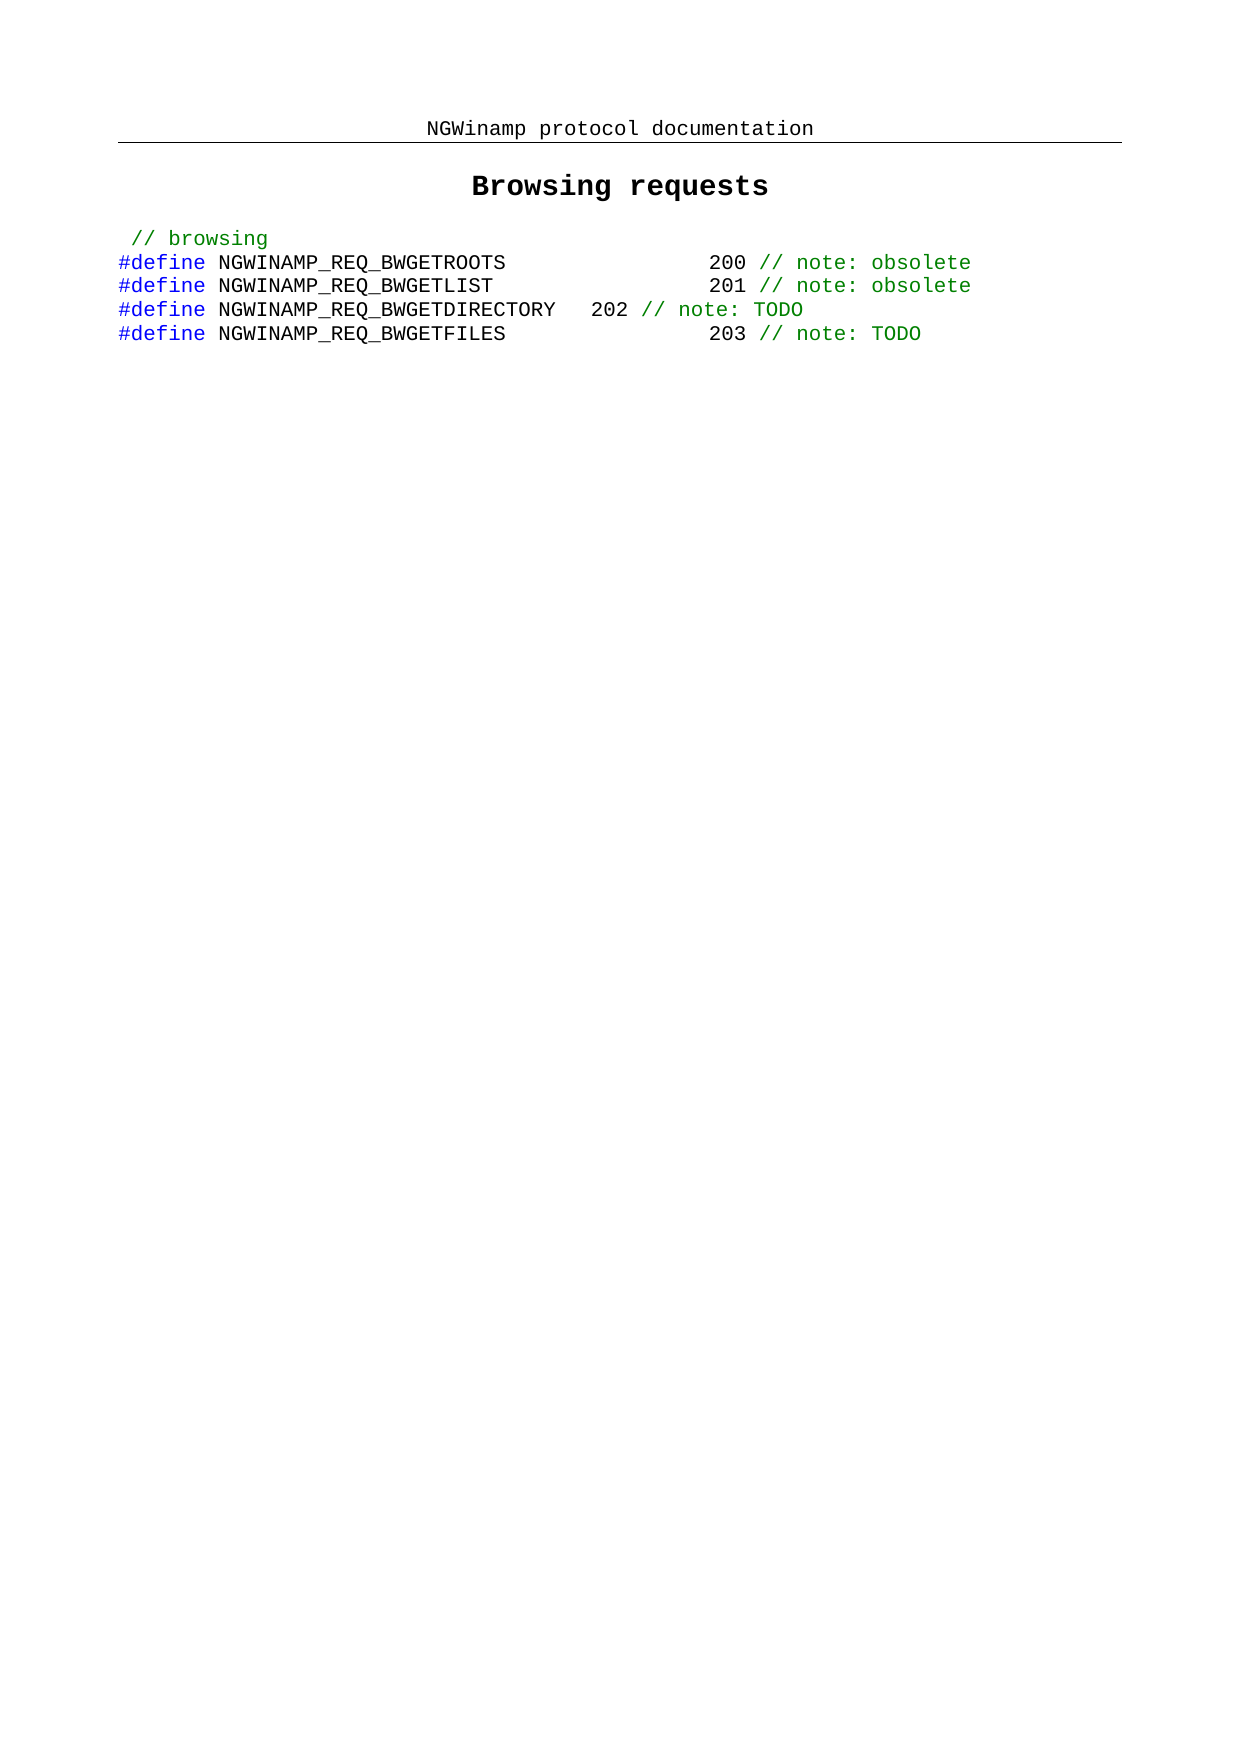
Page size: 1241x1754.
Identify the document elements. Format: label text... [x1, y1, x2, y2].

text #define NGWINAMP_REQ_BWGETROOTS 200 // note: obsolete [118, 252, 1122, 275]
text #define NGWINAMP_REQ_BWGETLIST 201 // note: obsolete [118, 275, 1122, 299]
text Browsing requests [118, 171, 1122, 204]
text #define NGWINAMP_REQ_BWGETFILES 203 // note: TODO [118, 323, 1122, 346]
text #define NGWINAMP_REQ_BWGETDIRECTORY 202 // note: TODO [118, 299, 1122, 323]
text // browsing [118, 228, 1122, 252]
